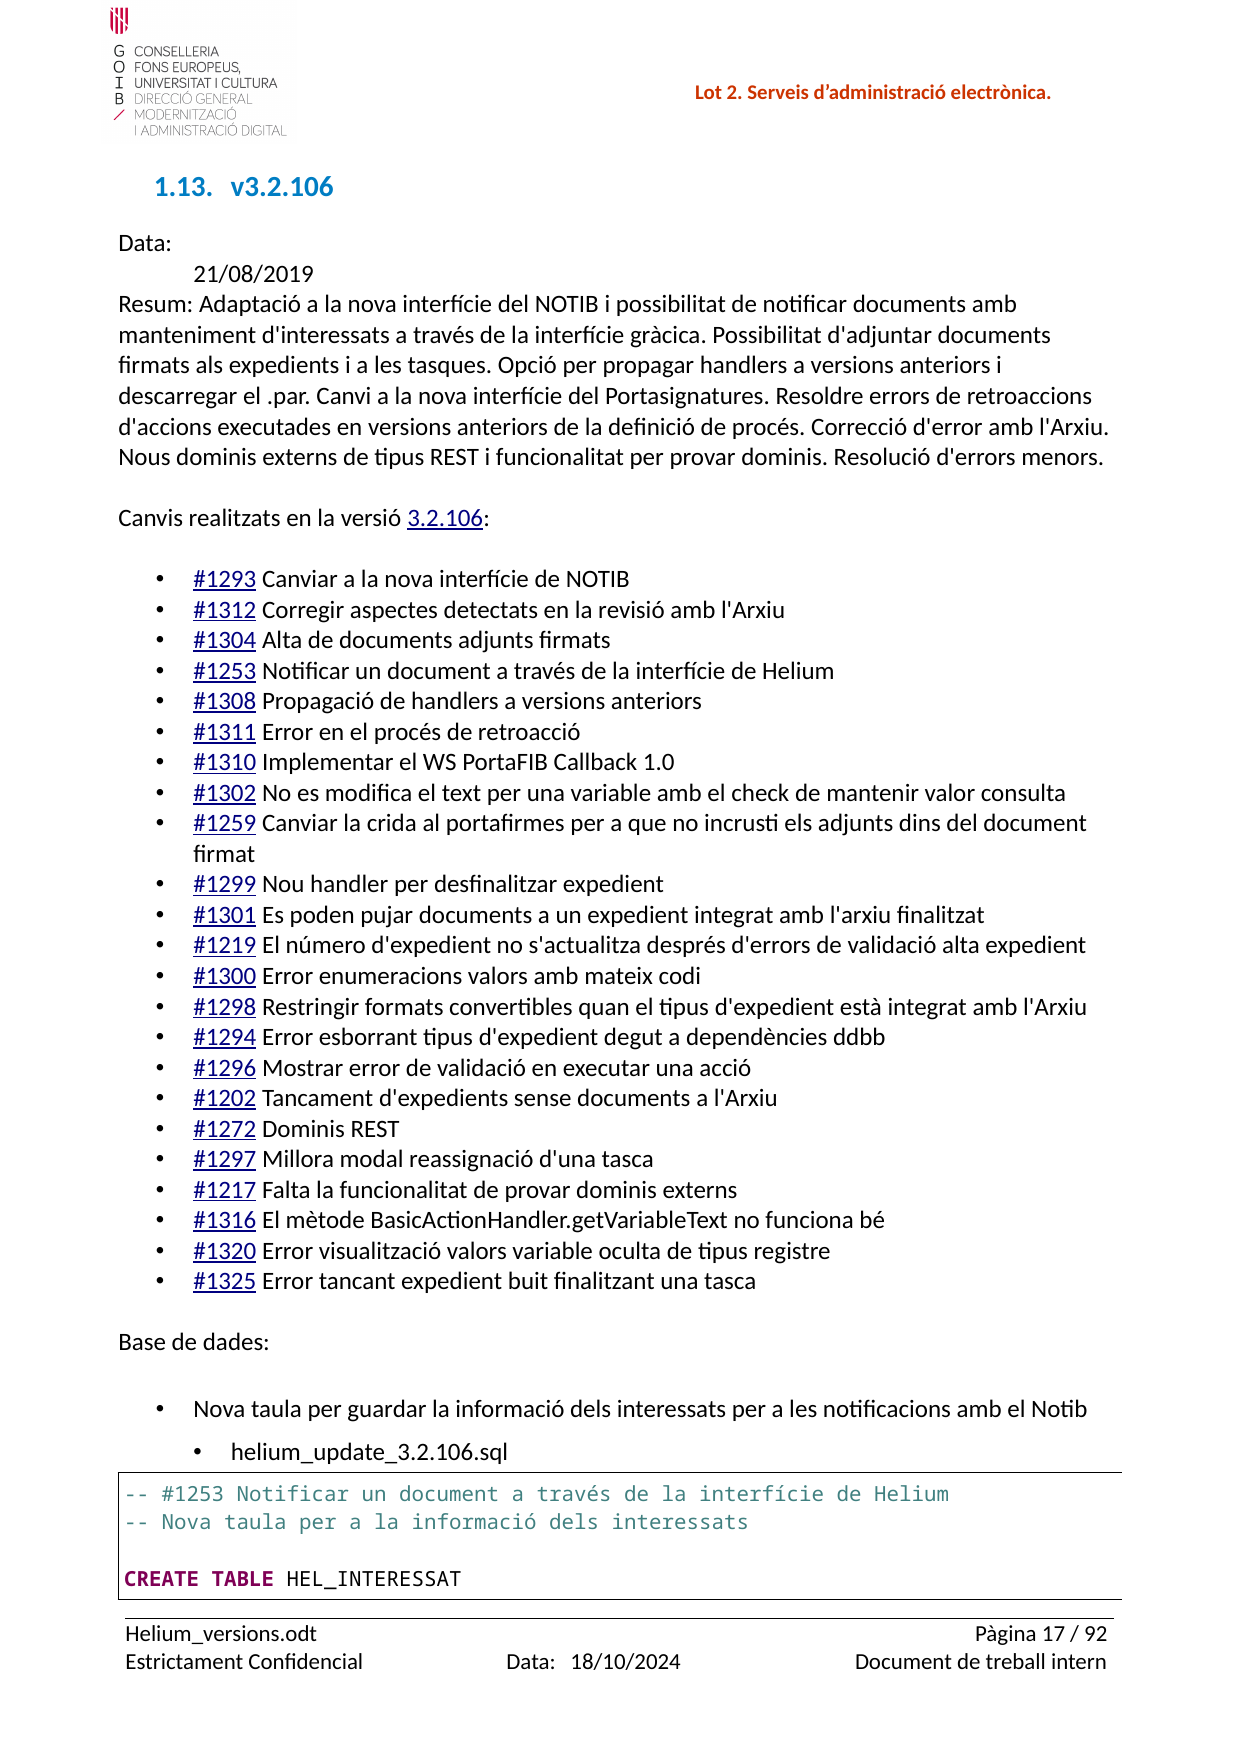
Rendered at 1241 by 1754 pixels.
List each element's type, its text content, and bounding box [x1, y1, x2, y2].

list #1293 Canviar a la nova interfície de NOTIB [156, 563, 1122, 594]
list #1325 Error tancant expedient buit finalitzant una tasca [156, 1265, 1122, 1296]
list #1320 Error visualització valors variable oculta de tipus registre [156, 1235, 1122, 1265]
list Nova taula per guardar la informació dels interessats per a les notificacions amb el Notib [156, 1393, 1122, 1424]
text 21/08/2019 [118, 258, 1122, 289]
list #1310 Implementar el WS PortaFIB Callback 1.0 [156, 746, 1122, 777]
list #1311 Error en el procés de retroacció [156, 716, 1122, 746]
picture [100, 0, 297, 144]
table_header -- #1253 Notificar un document a través de la interfície de Helium -- Nova taula per a la informació dels interessats CREATE TABLE HEL_INTERESSAT [119, 1473, 1122, 1598]
list #1308 Propagació de handlers a versions anteriors [156, 685, 1122, 716]
list #1259 Canviar la crida al portafirmes per a que no incrusti els adjunts dins del document firmat [156, 807, 1122, 868]
text Data: [118, 228, 1122, 258]
list #1272 Dominis REST [156, 1113, 1122, 1143]
list #1301 Es poden pujar documents a un expedient integrat amb l'arxiu finalitzat [156, 899, 1122, 929]
list #1304 Alta de documents adjunts firmats [156, 624, 1122, 655]
list #1217 Falta la funcionalitat de provar dominis externs [156, 1174, 1122, 1204]
list helium_update_3.2.106.sql [193, 1436, 1122, 1466]
list #1296 Mostrar error de validació en executar una acció [156, 1052, 1122, 1082]
text Base de dades: [118, 1326, 1122, 1357]
list #1300 Error enumeracions valors amb mateix codi [156, 960, 1122, 991]
list #1219 El número d'expedient no s'actualitza després d'errors de validació alta expedient [156, 929, 1122, 960]
list #1302 No es modifica el text per una variable amb el check de mantenir valor consulta [156, 777, 1122, 807]
list #1297 Millora modal reassignació d'una tasca [156, 1143, 1122, 1174]
text Resum: Adaptació a la nova interfície del NOTIB i possibilitat de notificar documents amb manteniment d'interessats a través de la interfície gràcica. Possibilitat d'adjuntar documents firmats als expedients i a les tasques. Opció per propagar handlers a versions anteriors i descarregar el .par. Canvi a la nova interfície del Portasignatures. Resoldre errors de retroaccions d'accions executades en versions anteriors de la definició de procés. Correcció d'error amb l'Arxiu. Nous dominis externs de tipus REST i funcionalitat per provar dominis. Resolució d'errors menors. [118, 289, 1122, 472]
list #1312 Corregir aspectes detectats en la revisió amb l'Arxiu [156, 594, 1122, 624]
list #1298 Restringir formats convertibles quan el tipus d'expedient està integrat amb l'Arxiu [156, 991, 1122, 1021]
list #1294 Error esborrant tipus d'expedient degut a dependències ddbb [156, 1021, 1122, 1052]
list #1253 Notificar un document a través de la interfície de Helium [156, 655, 1122, 685]
list #1316 El mètode BasicActionHandler.getVariableText no funciona bé [156, 1204, 1122, 1235]
subtitle v3.2.106 [153, 168, 1122, 204]
text Canvis realitzats en la versió 3.2.106: [118, 502, 1122, 533]
list #1202 Tancament d'expedients sense documents a l'Arxiu [156, 1082, 1122, 1113]
list #1299 Nou handler per desfinalitzar expedient [156, 868, 1122, 899]
